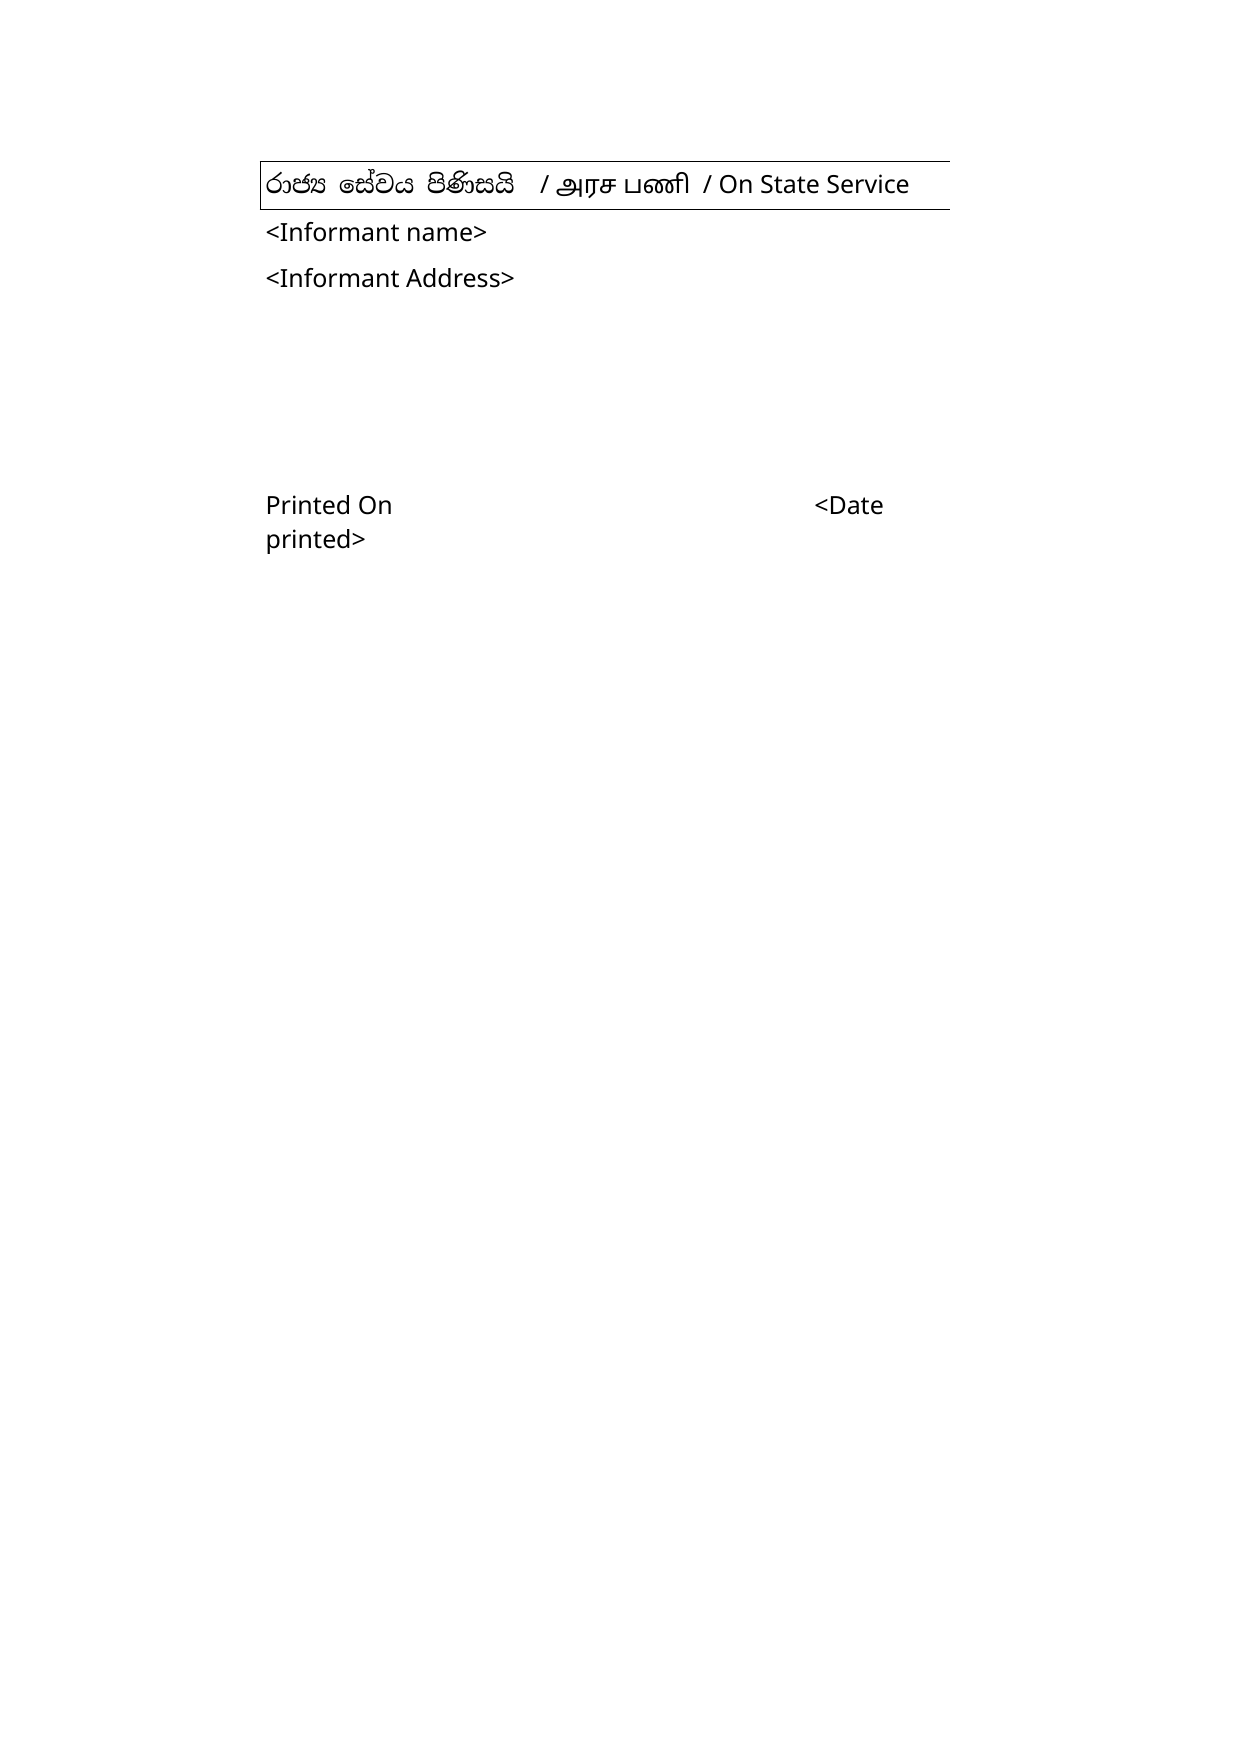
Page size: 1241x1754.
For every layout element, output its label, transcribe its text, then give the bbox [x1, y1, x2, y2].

table_cell [950, 300, 1187, 346]
table_cell [260, 391, 950, 437]
table_cell [950, 391, 1187, 437]
table_cell Printed On <Date printed> [260, 482, 950, 562]
table_cell [150, 346, 260, 391]
table_cell [260, 346, 950, 391]
table_cell [260, 300, 950, 346]
table_cell <Informant name> [260, 210, 950, 254]
table_cell [950, 482, 1187, 562]
table_cell [150, 300, 260, 346]
table_cell [950, 437, 1187, 482]
table_header රාජ්‍ය සේවය පිණිසයි / அரச பணி / On State Service [261, 162, 950, 209]
table_cell [260, 437, 950, 482]
table_cell <Informant Address> [260, 255, 950, 300]
table_header [950, 161, 1187, 209]
table_header [150, 161, 260, 209]
table_cell [950, 255, 1187, 300]
table_cell [950, 346, 1187, 391]
table_cell [150, 255, 260, 300]
table_cell [150, 437, 260, 482]
table_cell [150, 209, 260, 254]
table_cell [950, 209, 1187, 254]
table_cell [150, 482, 260, 562]
table_cell [150, 391, 260, 437]
